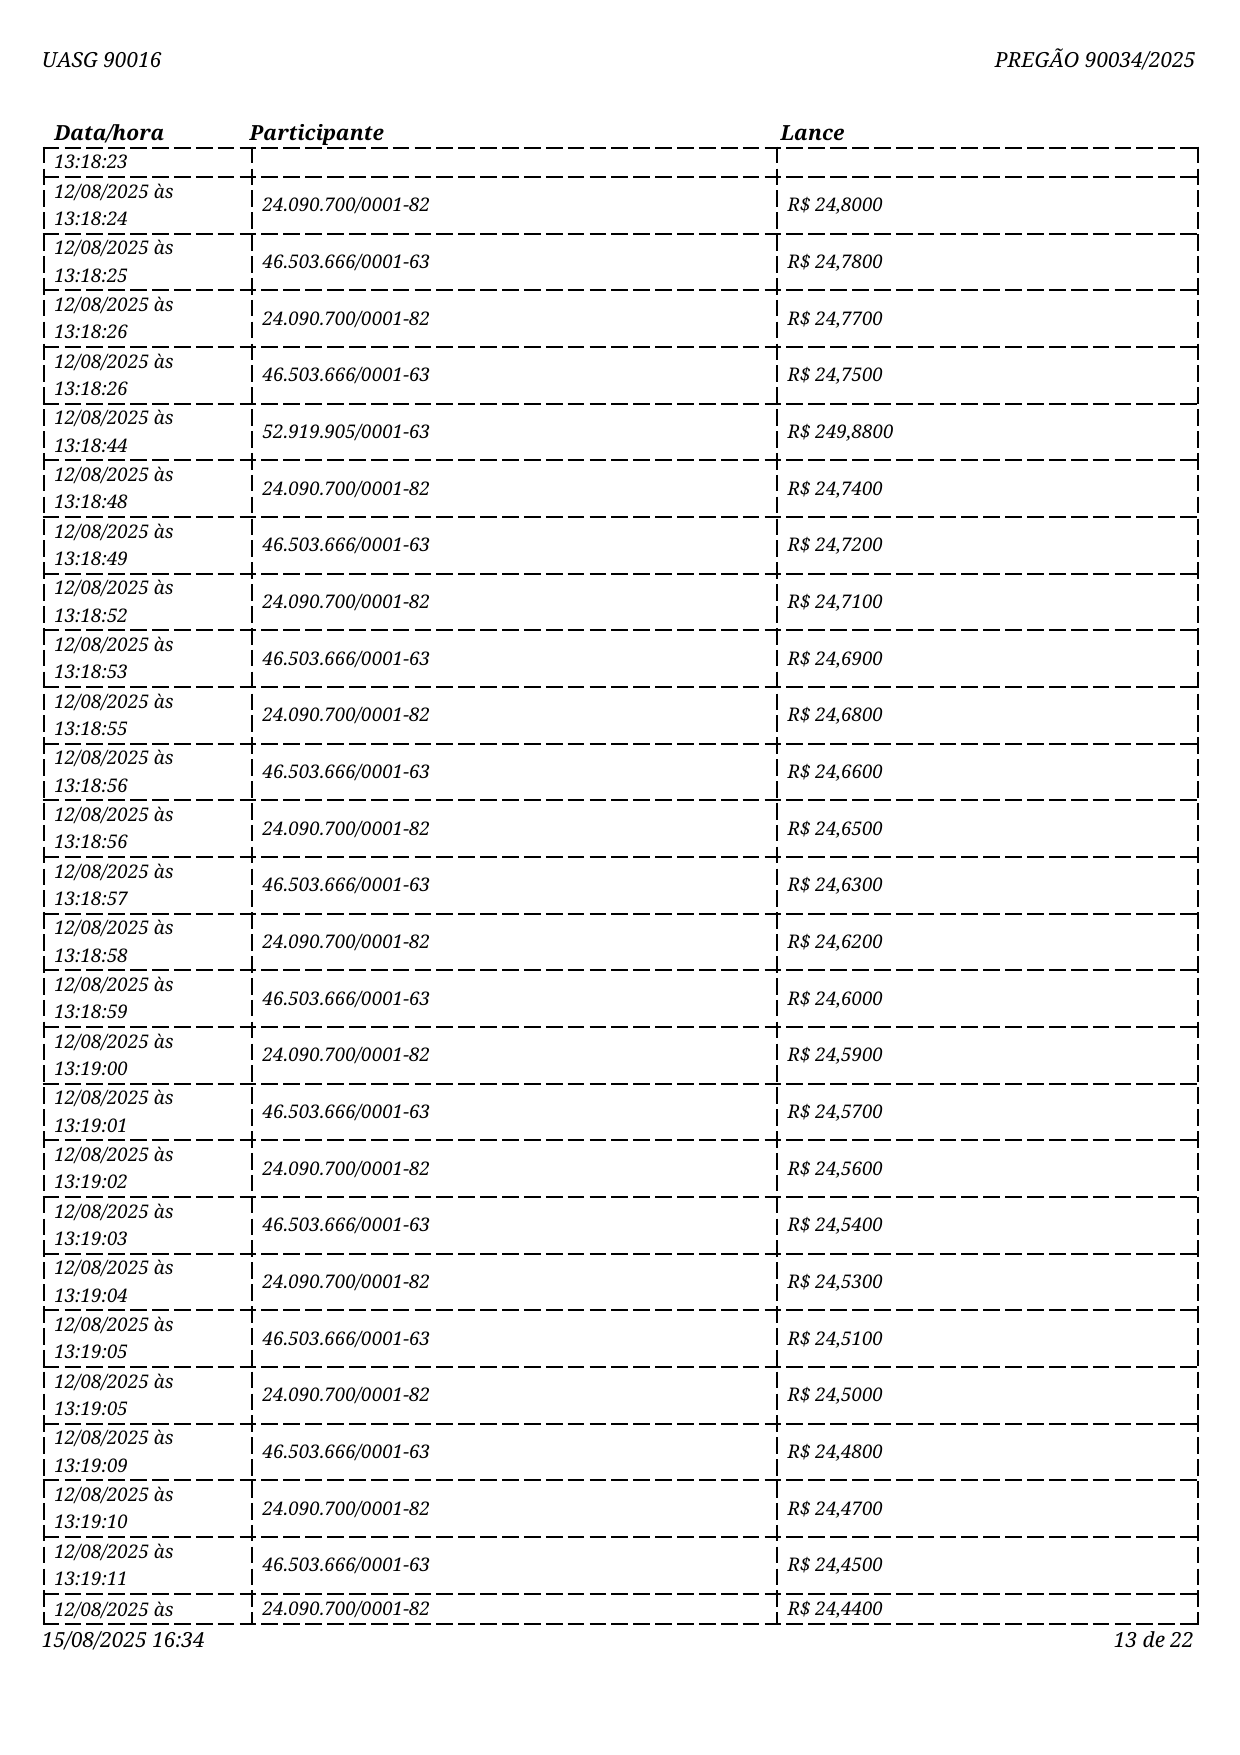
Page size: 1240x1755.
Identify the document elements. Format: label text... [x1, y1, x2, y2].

table_cell 12/08/2025 às 13:18:26 [44, 346, 252, 403]
table_cell 13:18:23 [44, 147, 252, 176]
table_cell 12/08/2025 às 13:19:10 [44, 1479, 252, 1536]
table_cell R$ 24,7200 [777, 516, 1198, 573]
table_cell 24.090.700/0001-82 [252, 799, 777, 856]
table_cell 12/08/2025 às 13:18:57 [44, 856, 252, 913]
table_cell 12/08/2025 às 13:19:05 [44, 1366, 252, 1423]
table_cell 52.919.905/0001-63 [252, 403, 777, 459]
table_cell R$ 24,6000 [777, 969, 1198, 1026]
table_cell 46.503.666/0001-63 [252, 1196, 777, 1253]
table_cell 12/08/2025 às 13:19:09 [44, 1423, 252, 1479]
table_cell R$ 24,5600 [777, 1139, 1198, 1196]
table_cell [252, 147, 777, 176]
table_cell 12/08/2025 às 13:18:24 [44, 176, 252, 233]
table_cell 46.503.666/0001-63 [252, 1423, 777, 1479]
table_cell R$ 24,5900 [777, 1026, 1198, 1083]
table_cell R$ 24,7800 [777, 233, 1198, 289]
table_cell [777, 147, 1198, 176]
table_cell R$ 24,4700 [777, 1479, 1198, 1536]
table_cell R$ 24,7400 [777, 459, 1198, 516]
table_cell R$ 24,5300 [777, 1253, 1198, 1309]
table_cell 24.090.700/0001-82 [252, 1366, 777, 1423]
table_cell R$ 24,7100 [777, 573, 1198, 629]
table_cell 12/08/2025 às 13:18:56 [44, 799, 252, 856]
table_cell 46.503.666/0001-63 [252, 856, 777, 913]
table_cell 24.090.700/0001-82 [252, 1479, 777, 1536]
table_cell 12/08/2025 às 13:18:49 [44, 516, 252, 573]
table_cell 12/08/2025 às 13:19:02 [44, 1139, 252, 1196]
table_cell 12/08/2025 às 13:18:48 [44, 459, 252, 516]
table_cell 24.090.700/0001-82 [252, 176, 777, 233]
table_cell 46.503.666/0001-63 [252, 743, 777, 799]
table_cell R$ 24,6600 [777, 743, 1198, 799]
table_cell 12/08/2025 às 13:18:55 [44, 686, 252, 743]
table_cell R$ 24,6200 [777, 913, 1198, 969]
table_cell 24.090.700/0001-82 [252, 459, 777, 516]
table_cell R$ 24,4400 [777, 1593, 1198, 1623]
table_cell R$ 24,4500 [777, 1536, 1198, 1593]
table_cell 12/08/2025 às 13:18:25 [44, 233, 252, 289]
table_cell R$ 24,5100 [777, 1309, 1198, 1366]
table_cell 12/08/2025 às 13:18:58 [44, 913, 252, 969]
table_cell R$ 24,5000 [777, 1366, 1198, 1423]
table_cell 24.090.700/0001-82 [252, 1026, 777, 1083]
table_cell R$ 249,8800 [777, 403, 1198, 459]
table_cell 12/08/2025 às 13:19:01 [44, 1083, 252, 1139]
table_cell R$ 24,7700 [777, 289, 1198, 346]
table_cell 24.090.700/0001-82 [252, 573, 777, 629]
table_cell 12/08/2025 às 13:18:53 [44, 629, 252, 686]
table_cell R$ 24,6500 [777, 799, 1198, 856]
table_cell 12/08/2025 às 13:19:11 [44, 1536, 252, 1593]
table_cell 12/08/2025 às [44, 1593, 252, 1623]
table_cell 46.503.666/0001-63 [252, 1536, 777, 1593]
table_cell 12/08/2025 às 13:19:04 [44, 1253, 252, 1309]
table_cell R$ 24,4800 [777, 1423, 1198, 1479]
table_cell 46.503.666/0001-63 [252, 346, 777, 403]
table_cell R$ 24,7500 [777, 346, 1198, 403]
table_cell 12/08/2025 às 13:19:03 [44, 1196, 252, 1253]
table_cell 24.090.700/0001-82 [252, 1253, 777, 1309]
table_cell R$ 24,5700 [777, 1083, 1198, 1139]
table_cell 12/08/2025 às 13:19:00 [44, 1026, 252, 1083]
table_cell R$ 24,6800 [777, 686, 1198, 743]
table_cell 12/08/2025 às 13:18:52 [44, 573, 252, 629]
table_cell 12/08/2025 às 13:18:56 [44, 743, 252, 799]
table_cell R$ 24,5400 [777, 1196, 1198, 1253]
table_cell R$ 24,8000 [777, 176, 1198, 233]
table_cell 24.090.700/0001-82 [252, 1593, 777, 1623]
table_cell 46.503.666/0001-63 [252, 1083, 777, 1139]
table_cell 46.503.666/0001-63 [252, 233, 777, 289]
table_cell R$ 24,6300 [777, 856, 1198, 913]
table_cell 46.503.666/0001-63 [252, 1309, 777, 1366]
table_cell 12/08/2025 às 13:18:26 [44, 289, 252, 346]
table_cell 24.090.700/0001-82 [252, 1139, 777, 1196]
table_cell 12/08/2025 às 13:18:59 [44, 969, 252, 1026]
table_cell 24.090.700/0001-82 [252, 686, 777, 743]
table_cell 12/08/2025 às 13:19:05 [44, 1309, 252, 1366]
table_cell 46.503.666/0001-63 [252, 629, 777, 686]
table_cell 12/08/2025 às 13:18:44 [44, 403, 252, 459]
table_cell 46.503.666/0001-63 [252, 516, 777, 573]
table_cell 24.090.700/0001-82 [252, 289, 777, 346]
table_cell 46.503.666/0001-63 [252, 969, 777, 1026]
table_cell R$ 24,6900 [777, 629, 1198, 686]
table_cell 24.090.700/0001-82 [252, 913, 777, 969]
